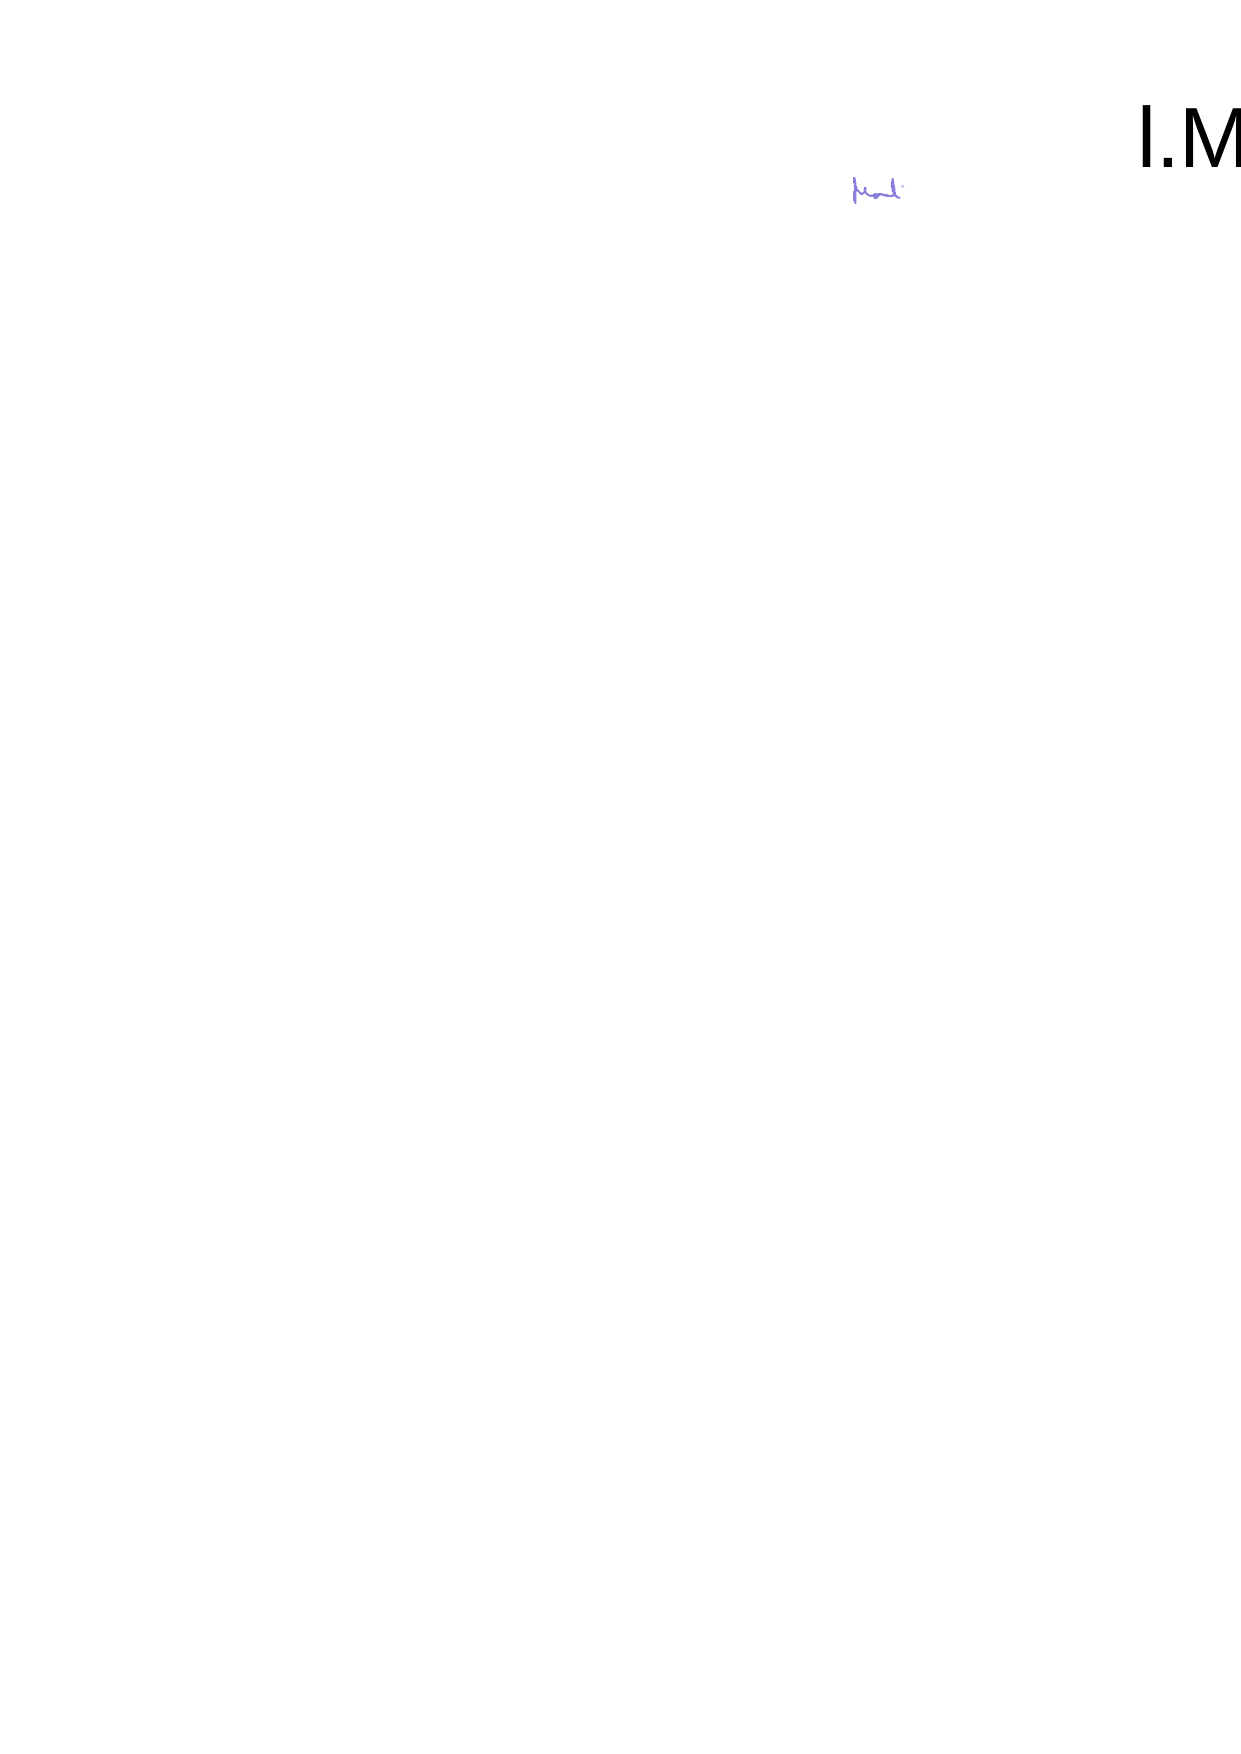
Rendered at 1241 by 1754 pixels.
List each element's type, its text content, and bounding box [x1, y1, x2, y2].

text l.M [158, 87, 1240, 186]
picture [853, 177, 905, 204]
